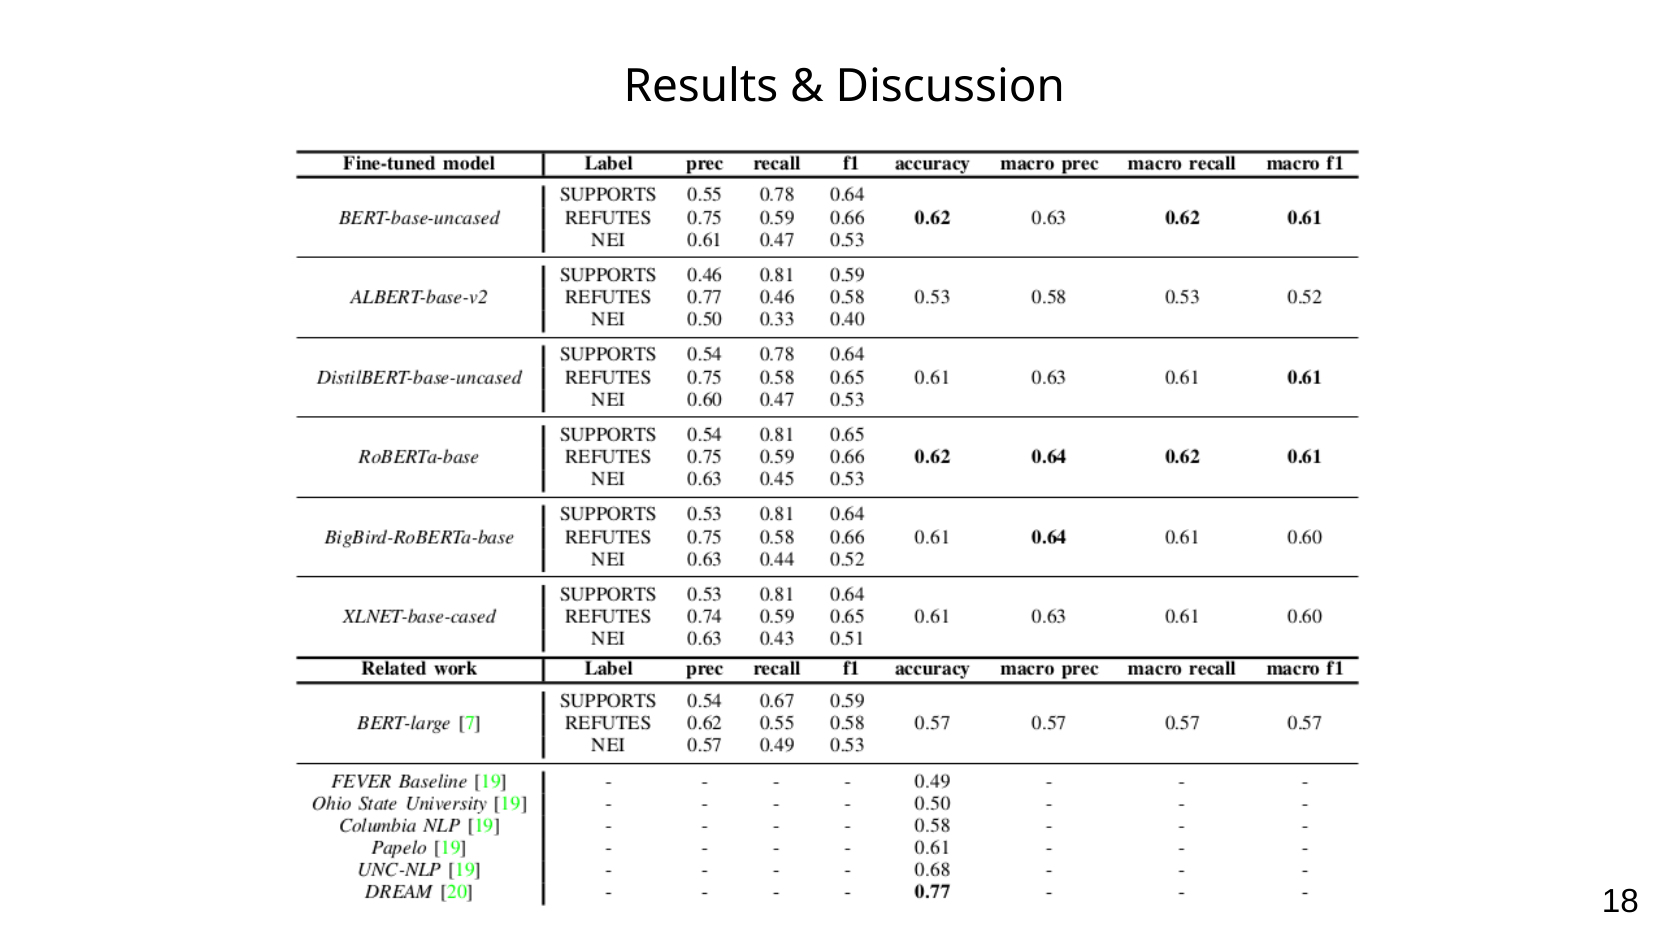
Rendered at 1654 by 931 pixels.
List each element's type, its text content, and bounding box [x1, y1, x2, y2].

text_box Results & Discussion [376, 45, 1277, 123]
text_box [1024, 874, 1654, 931]
picture [291, 145, 1363, 916]
